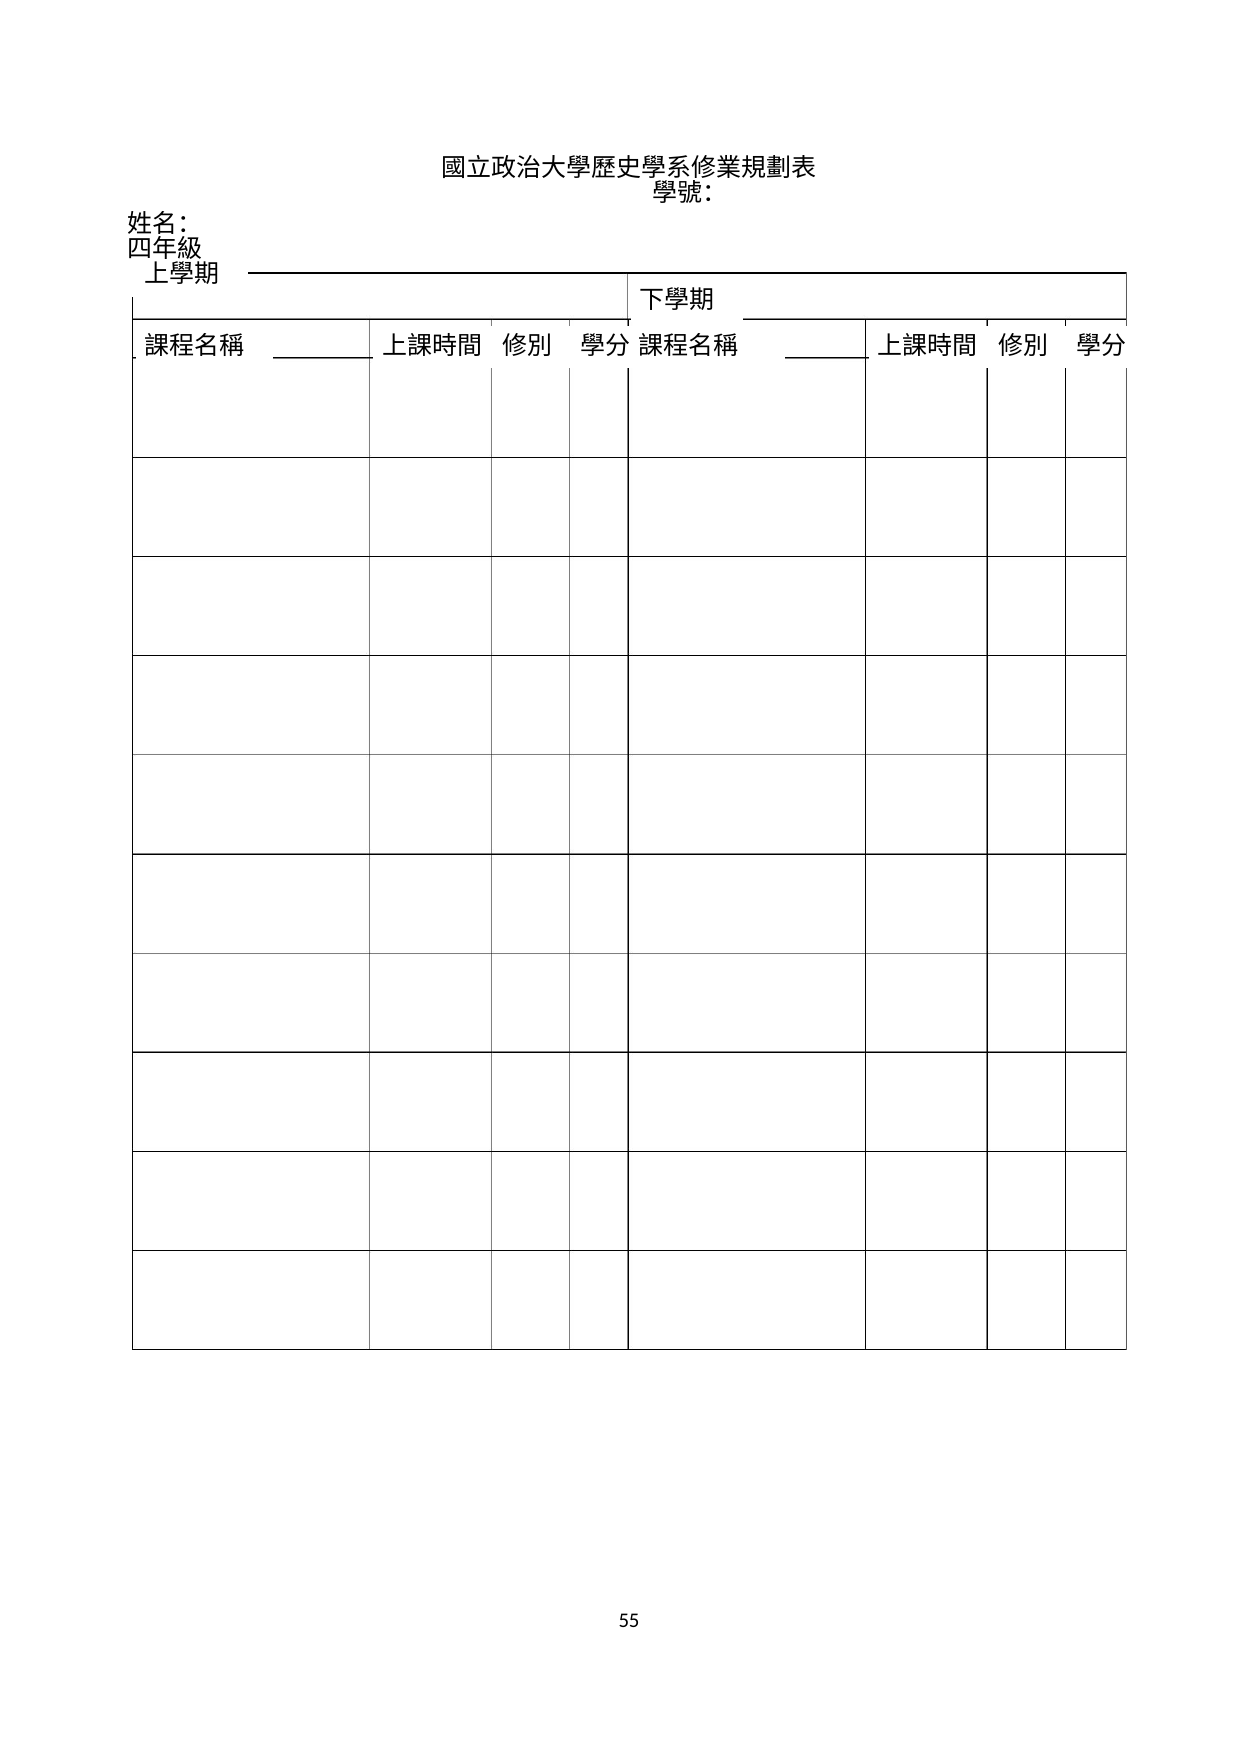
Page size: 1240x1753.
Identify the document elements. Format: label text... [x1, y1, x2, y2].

text 下學期 [639, 289, 734, 314]
picture [132, 272, 1127, 1350]
text 上課時間 修別 學分 課程名稱 [382, 335, 776, 360]
text 國立政治大學歷史學系修業規劃表 [441, 156, 855, 181]
text 55 [618, 1607, 653, 1632]
text 課程名稱 [144, 335, 264, 360]
text 上學期 [144, 263, 239, 288]
text 上課時間 修別 學分 [878, 335, 1147, 360]
text 四年級 [127, 238, 239, 263]
text 學號： [652, 181, 855, 206]
text 姓名： [127, 213, 239, 238]
